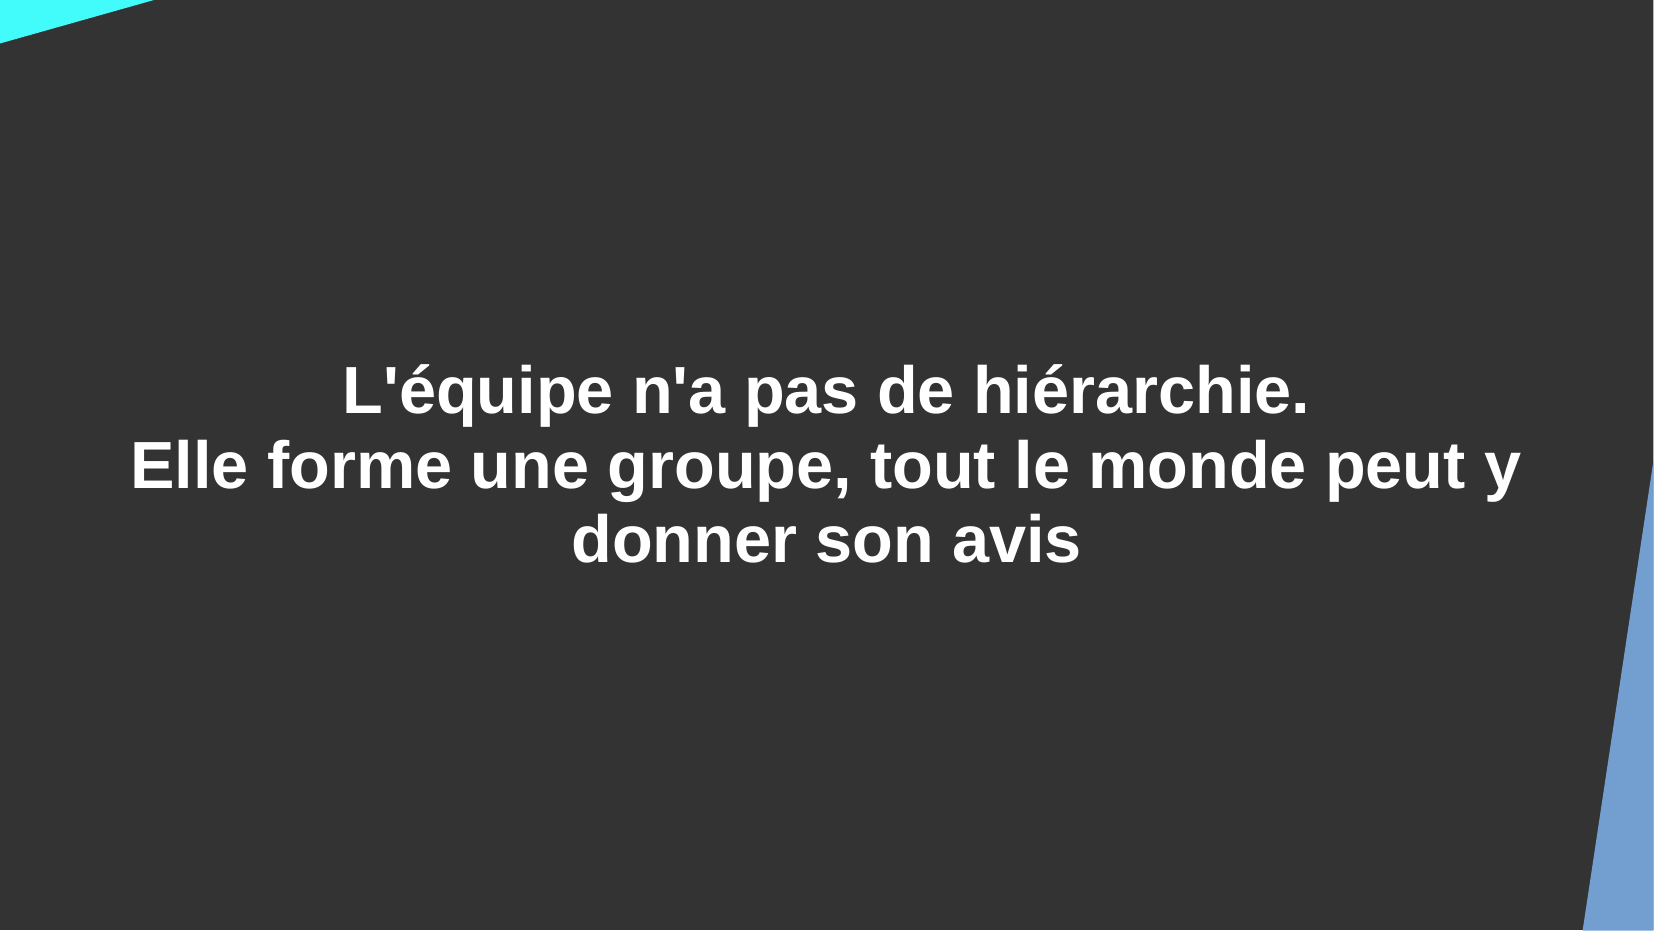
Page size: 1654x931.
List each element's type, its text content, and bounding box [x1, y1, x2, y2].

text_box [1582, 457, 1654, 931]
text_box [0, 0, 154, 44]
title L'équipe n'a pas de hiérarchie. Elle forme une groupe, tout le monde peut y donner son avis [31, 352, 1622, 578]
